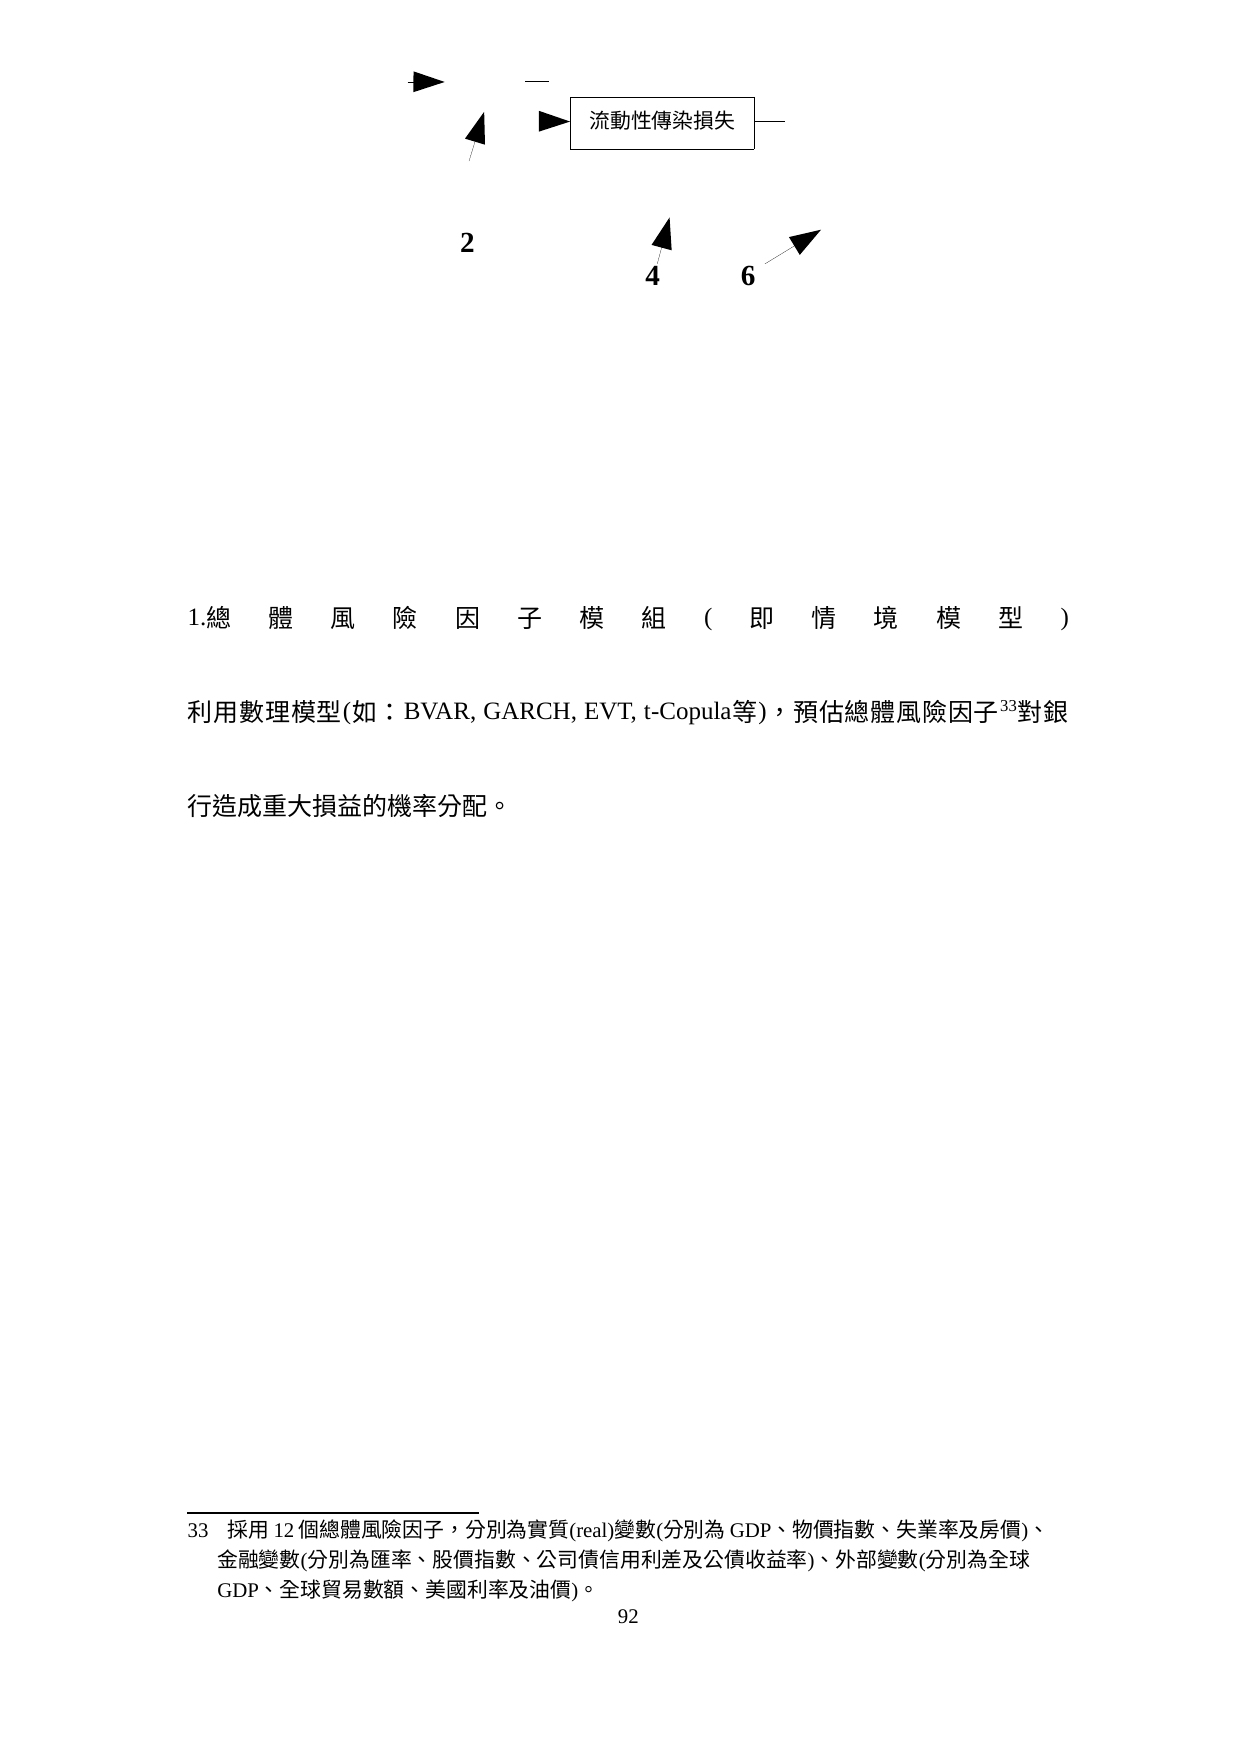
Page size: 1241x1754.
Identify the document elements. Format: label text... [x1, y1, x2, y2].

text 流動性傳染損失 [585, 104, 739, 134]
text 2 [460, 225, 510, 256]
text 6 [741, 258, 773, 291]
text 4 [645, 258, 693, 291]
list 總體風險因子模組(即情境模型) 利用數理模型(如：BVAR, GARCH, EVT, t-Copula等)，預估總體風險因子對銀行造成重大損益的機率分配。 [187, 575, 1069, 825]
list 採用12個總體風險因子，分別為實質(real)變數(分別為GDP、物價指數、失業率及房價)、金融變數(分別為匯率、股價指數、公司債信用利差及公債收益率)、外部變數(分別為全球GDP、全球貿易數額、美國利率及油價)。 [187, 1513, 1069, 1604]
